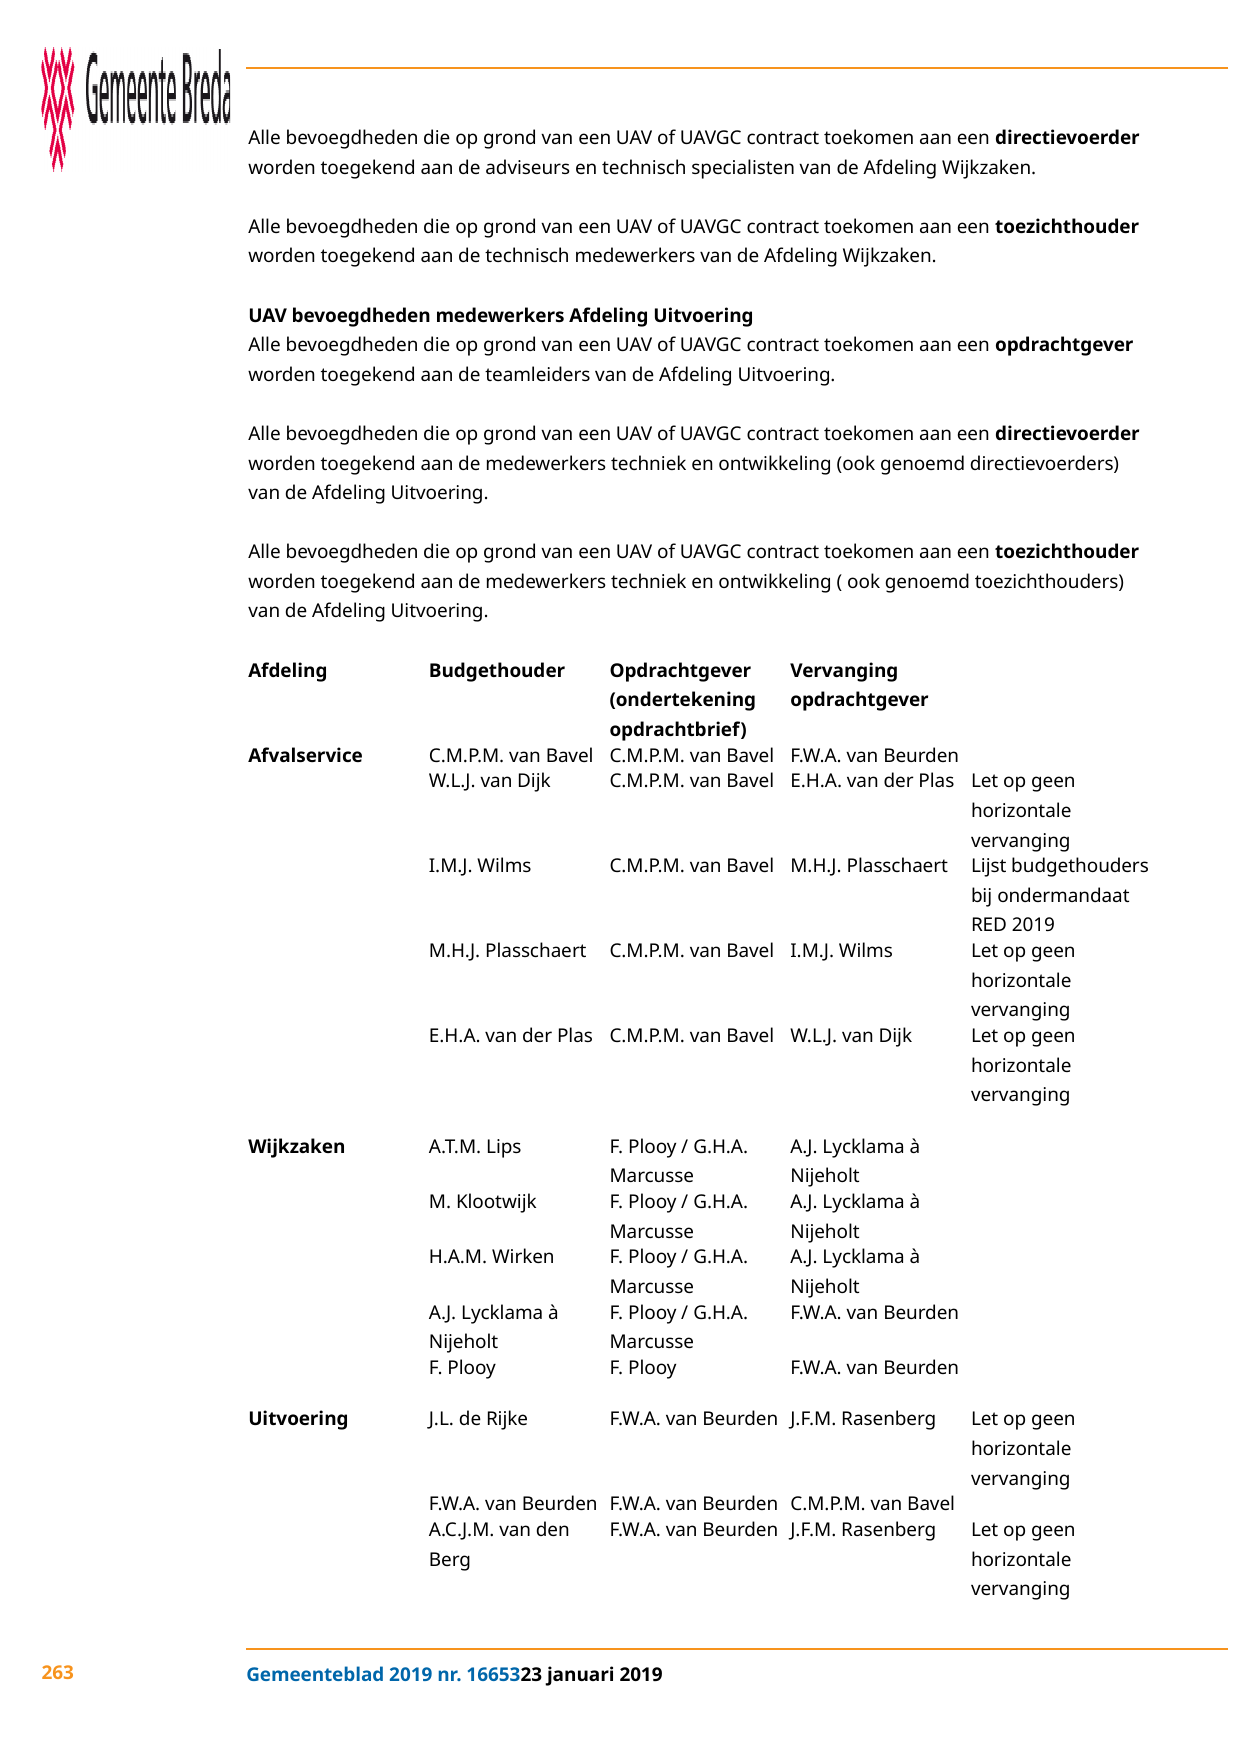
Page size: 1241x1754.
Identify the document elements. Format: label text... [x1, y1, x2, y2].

table_cell I.M.J. Wilms [790, 938, 971, 1022]
text Alle bevoegdheden die op grond van een UAV of UAVGC contract toekomen aan een directievoerder worden toegekend aan de medewerkers techniek en ontwikkeling (ook genoemd directievoerders) van de Afdeling Uitvoering. [248, 420, 1152, 505]
table_cell C.M.P.M. van Bavel [609, 742, 790, 768]
table_cell C.M.P.M. van Bavel [790, 1491, 971, 1516]
table_cell [248, 938, 429, 1022]
table_cell Let op geen horizontale vervanging [971, 938, 1152, 1022]
table_cell [248, 853, 429, 937]
table_cell F.W.A. van Beurden [609, 1491, 790, 1516]
table_cell [248, 768, 429, 852]
table_cell A.T.M. Lips [429, 1133, 609, 1188]
table_cell [248, 1516, 429, 1601]
table_cell [248, 1188, 429, 1243]
table_cell C.M.P.M. van Bavel [609, 853, 790, 937]
table_cell I.M.J. Wilms [429, 853, 609, 937]
table_cell [971, 1491, 1152, 1516]
table_cell F.W.A. van Beurden [429, 1491, 609, 1516]
table_cell A.J. Lycklama à Nijeholt [790, 1244, 971, 1299]
table_cell [248, 1244, 429, 1299]
table_cell M.H.J. Plasschaert [790, 853, 971, 937]
table_cell [609, 1380, 790, 1406]
table_cell E.H.A. van der Plas [790, 768, 971, 852]
table_cell J.F.M. Rasenberg [790, 1516, 971, 1601]
table_cell [248, 1022, 429, 1107]
table_cell [248, 1107, 429, 1133]
table_header Vervanging opdrachtgever [790, 657, 971, 742]
table_cell H.A.M. Wirken [429, 1244, 609, 1299]
text Alle bevoegdheden die op grond van een UAV of UAVGC contract toekomen aan een opdrachtgever worden toegekend aan de teamleiders van de Afdeling Uitvoering. [248, 331, 1152, 387]
table_cell J.F.M. Rasenberg [790, 1406, 971, 1491]
table_cell C.M.P.M. van Bavel [609, 1022, 790, 1107]
table_header [971, 657, 1152, 742]
table_cell F.W.A. van Beurden [790, 1354, 971, 1380]
table_cell [248, 1491, 429, 1516]
table_cell [971, 1107, 1152, 1133]
text Alle bevoegdheden die op grond van een UAV of UAVGC contract toekomen aan een toezichthouder worden toegekend aan de technisch medewerkers van de Afdeling Wijkzaken. [248, 213, 1152, 268]
table_cell [971, 1299, 1152, 1354]
table_cell [248, 1299, 429, 1354]
table_cell W.L.J. van Dijk [790, 1022, 971, 1107]
table_cell [609, 1107, 790, 1133]
table_cell A.C.J.M. van den Berg [429, 1516, 609, 1601]
table_cell E.H.A. van der Plas [429, 1022, 609, 1107]
table_cell [429, 1107, 609, 1133]
table_cell F. Plooy / G.H.A. Marcusse [609, 1133, 790, 1188]
table_cell [248, 1354, 429, 1380]
table_cell A.J. Lycklama à Nijeholt [790, 1133, 971, 1188]
table_cell C.M.P.M. van Bavel [609, 938, 790, 1022]
table_cell F. Plooy / G.H.A. Marcusse [609, 1244, 790, 1299]
table_cell F.W.A. van Beurden [790, 1299, 971, 1354]
table_cell Afvalservice [248, 742, 429, 768]
table_cell [971, 1188, 1152, 1243]
table_cell M.H.J. Plasschaert [429, 938, 609, 1022]
table_header Budgethouder [429, 657, 609, 742]
table_cell M. Klootwijk [429, 1188, 609, 1243]
picture [41, 47, 231, 172]
table_cell Let op geen horizontale vervanging [971, 1516, 1152, 1601]
table_cell [248, 1380, 429, 1406]
table_cell W.L.J. van Dijk [429, 768, 609, 852]
text UAV bevoegdheden medewerkers Afdeling Uitvoering [248, 302, 1152, 328]
table_cell C.M.P.M. van Bavel [429, 742, 609, 768]
table_cell F.W.A. van Beurden [609, 1406, 790, 1491]
table_cell [790, 1380, 971, 1406]
table_cell A.J. Lycklama à Nijeholt [790, 1188, 971, 1243]
text Alle bevoegdheden die op grond van een UAV of UAVGC contract toekomen aan een directievoerder worden toegekend aan de adviseurs en technisch specialisten van de Afdeling Wijkzaken. [248, 124, 1152, 180]
table_cell [971, 1380, 1152, 1406]
table_cell F. Plooy / G.H.A. Marcusse [609, 1299, 790, 1354]
table_cell [971, 1244, 1152, 1299]
table_cell [971, 1133, 1152, 1188]
text Alle bevoegdheden die op grond van een UAV of UAVGC contract toekomen aan een toezichthouder worden toegekend aan de medewerkers techniek en ontwikkeling ( ook genoemd toezichthouders) van de Afdeling Uitvoering. [248, 538, 1152, 623]
table_cell Uitvoering [248, 1406, 429, 1491]
table_cell F.W.A. van Beurden [790, 742, 971, 768]
table_header Opdrachtgever (ondertekening opdrachtbrief) [609, 657, 790, 742]
table_cell Wijkzaken [248, 1133, 429, 1188]
table_cell [429, 1380, 609, 1406]
table_cell Let op geen horizontale vervanging [971, 1022, 1152, 1107]
table_cell J.L. de Rijke [429, 1406, 609, 1491]
table_cell [790, 1107, 971, 1133]
table_cell F. Plooy / G.H.A. Marcusse [609, 1188, 790, 1243]
table_cell F. Plooy [609, 1354, 790, 1380]
table_cell Let op geen horizontale vervanging [971, 768, 1152, 852]
table_cell [971, 1354, 1152, 1380]
table_cell [971, 742, 1152, 768]
table_cell Lijst budgethouders bij ondermandaat RED 2019 [971, 853, 1152, 937]
table_cell Let op geen horizontale vervanging [971, 1406, 1152, 1491]
table_cell F. Plooy [429, 1354, 609, 1380]
table_cell A.J. Lycklama à Nijeholt [429, 1299, 609, 1354]
table_cell F.W.A. van Beurden [609, 1516, 790, 1601]
table_cell C.M.P.M. van Bavel [609, 768, 790, 852]
table_header Afdeling [248, 657, 429, 742]
